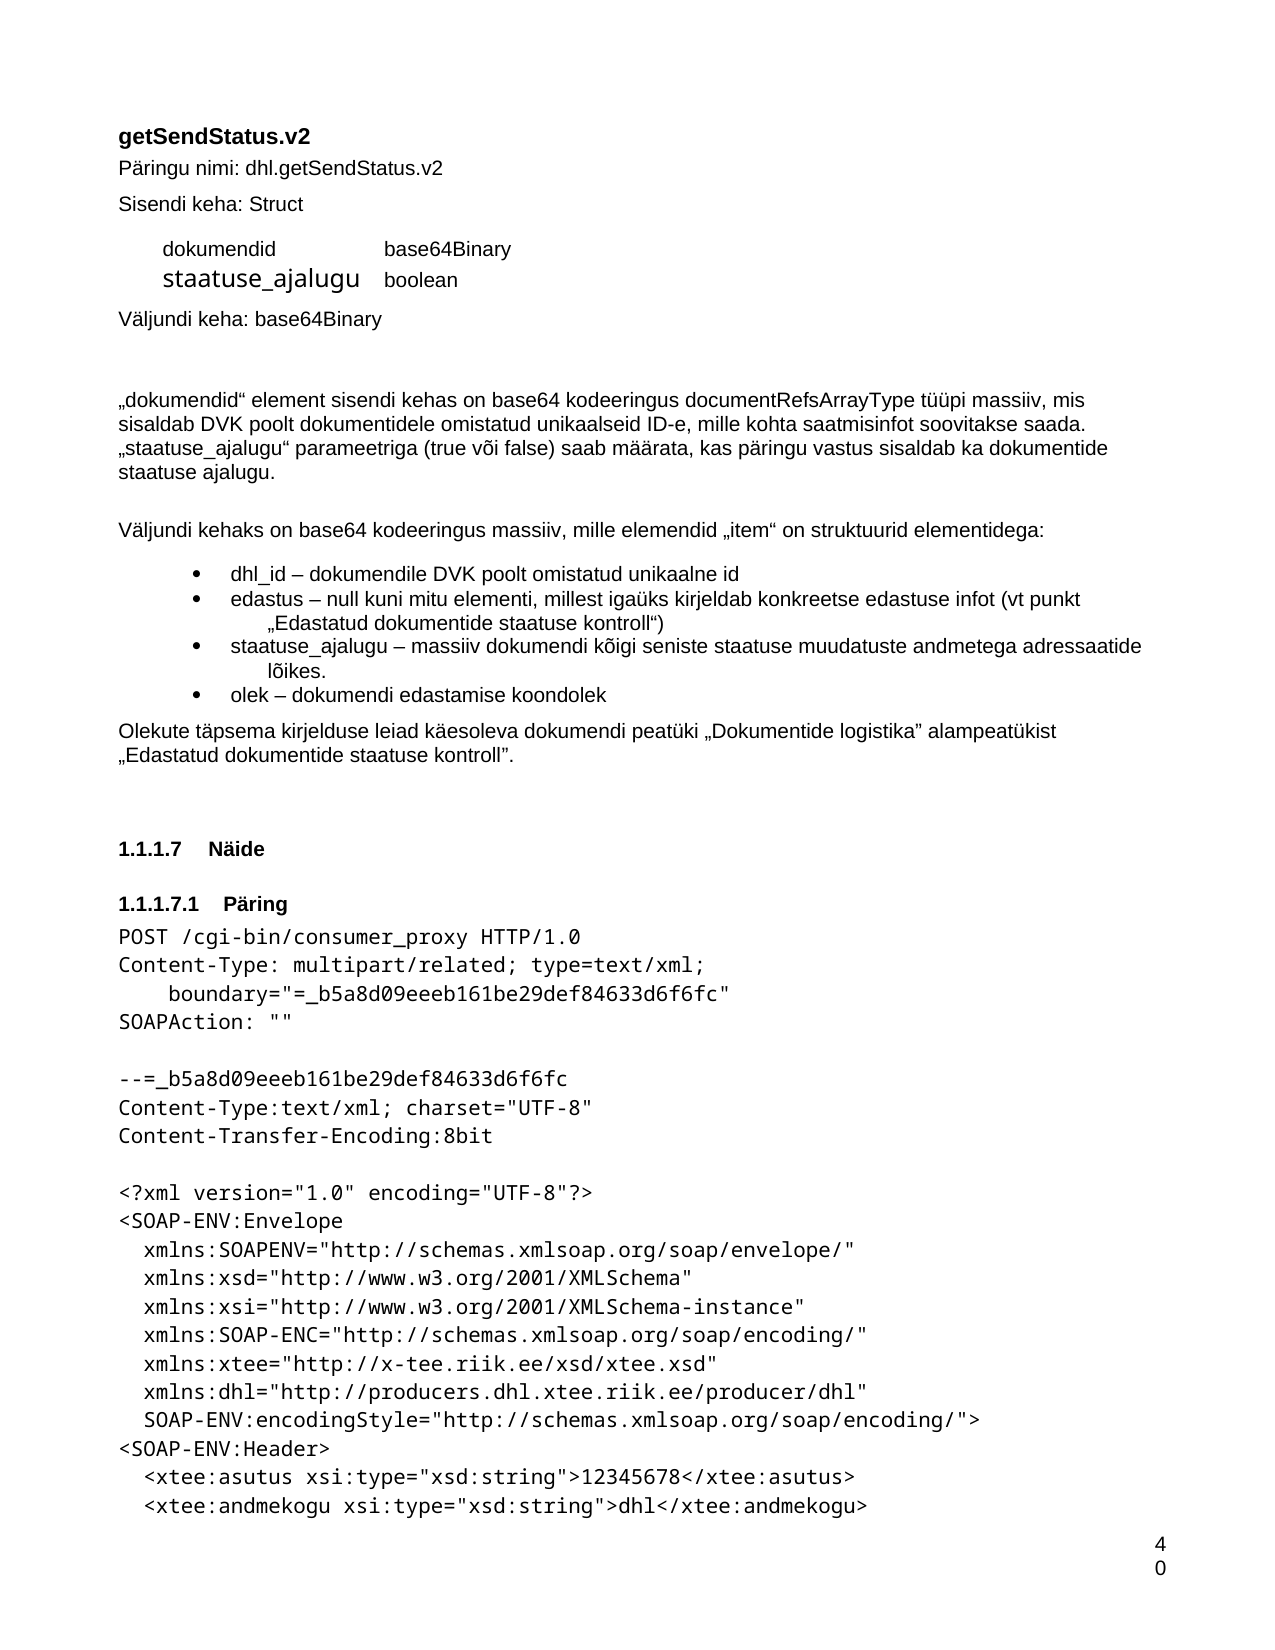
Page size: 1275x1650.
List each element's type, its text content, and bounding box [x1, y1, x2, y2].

text Content-Type:text/xml; charset="UTF-8" [118, 1093, 1157, 1121]
text xmlns:SOAPENV="http://schemas.xmlsoap.org/soap/envelope/" [118, 1235, 1157, 1263]
text dokumendid base64Binary [118, 237, 1157, 261]
text <SOAP-ENV:Header> [118, 1434, 1157, 1462]
text <xtee:asutus xsi:type="xsd:string">12345678</xtee:asutus> [118, 1462, 1157, 1491]
text --=_b5a8d09eeeb161be29def84633d6f6fc [118, 1064, 1157, 1093]
subtitle Päring [118, 892, 1157, 916]
text POST /cgi-bin/consumer_proxy HTTP/1.0 [118, 922, 1157, 951]
text xmlns:dhl="http://producers.dhl.xtee.riik.ee/producer/dhl" [118, 1377, 1157, 1406]
text SOAP-ENV:encodingStyle="http://schemas.xmlsoap.org/soap/encoding/"> [118, 1406, 1157, 1434]
text staatuse_ajalugu boolean [118, 261, 1157, 294]
list edastus – null kuni mitu elementi, millest igaüks kirjeldab konkreetse edastuse infot (vt punkt „Edastatud dokumentide staatuse kontroll“) [193, 586, 1157, 634]
text <SOAP-ENV:Envelope [118, 1206, 1157, 1235]
subtitle getSendStatus.v2 [118, 123, 1157, 149]
text xmlns:SOAP-ENC="http://schemas.xmlsoap.org/soap/encoding/" [118, 1320, 1157, 1349]
text Väljundi keha: base64Binary [118, 307, 1157, 331]
text <xtee:andmekogu xsi:type="xsd:string">dhl</xtee:andmekogu> [118, 1491, 1157, 1519]
text Olekute täpsema kirjelduse leiad käesoleva dokumendi peatüki „Dokumentide logistika” alampeatükist „Edastatud dokumentide staatuse kontroll”. [118, 719, 1157, 767]
text Content-Transfer-Encoding:8bit [118, 1121, 1157, 1149]
text Päringu nimi: dhl.getSendStatus.v2 [118, 155, 1157, 179]
subtitle Näide [118, 837, 1157, 861]
text Sisendi keha: Struct [118, 192, 1157, 216]
text xmlns:xsd="http://www.w3.org/2001/XMLSchema" [118, 1263, 1157, 1292]
text Väljundi kehaks on base64 kodeeringus massiiv, mille elemendid „item“ on struktuurid elementidega: [118, 517, 1157, 541]
text xmlns:xtee="http://x-tee.riik.ee/xsd/xtee.xsd" [118, 1349, 1157, 1377]
text <?xml version="1.0" encoding="UTF-8"?> [118, 1178, 1157, 1206]
text xmlns:xsi="http://www.w3.org/2001/XMLSchema-instance" [118, 1292, 1157, 1320]
text Content-Type: multipart/related; type=text/xml; [118, 951, 1157, 979]
text SOAPAction: "" [118, 1007, 1157, 1036]
list dhl_id – dokumendile DVK poolt omistatud unikaalne id [193, 562, 1157, 586]
text „dokumendid“ element sisendi kehas on base64 kodeeringus documentRefsArrayType tüüpi massiiv, mis sisaldab DVK poolt dokumentidele omistatud unikaalseid ID-e, mille kohta saatmisinfot soovitakse saada. „staatuse_ajalugu“ parameetriga (true või false) saab määrata, kas päringu vastus sisaldab ka dokumentide staatuse ajalugu. [118, 388, 1157, 484]
text boundary="=_b5a8d09eeeb161be29def84633d6f6fc" [118, 979, 1157, 1007]
list olek – dokumendi edastamise koondolek [193, 682, 1157, 706]
list staatuse_ajalugu – massiiv dokumendi kõigi seniste staatuse muudatuste andmetega adressaatide lõikes. [193, 634, 1157, 682]
